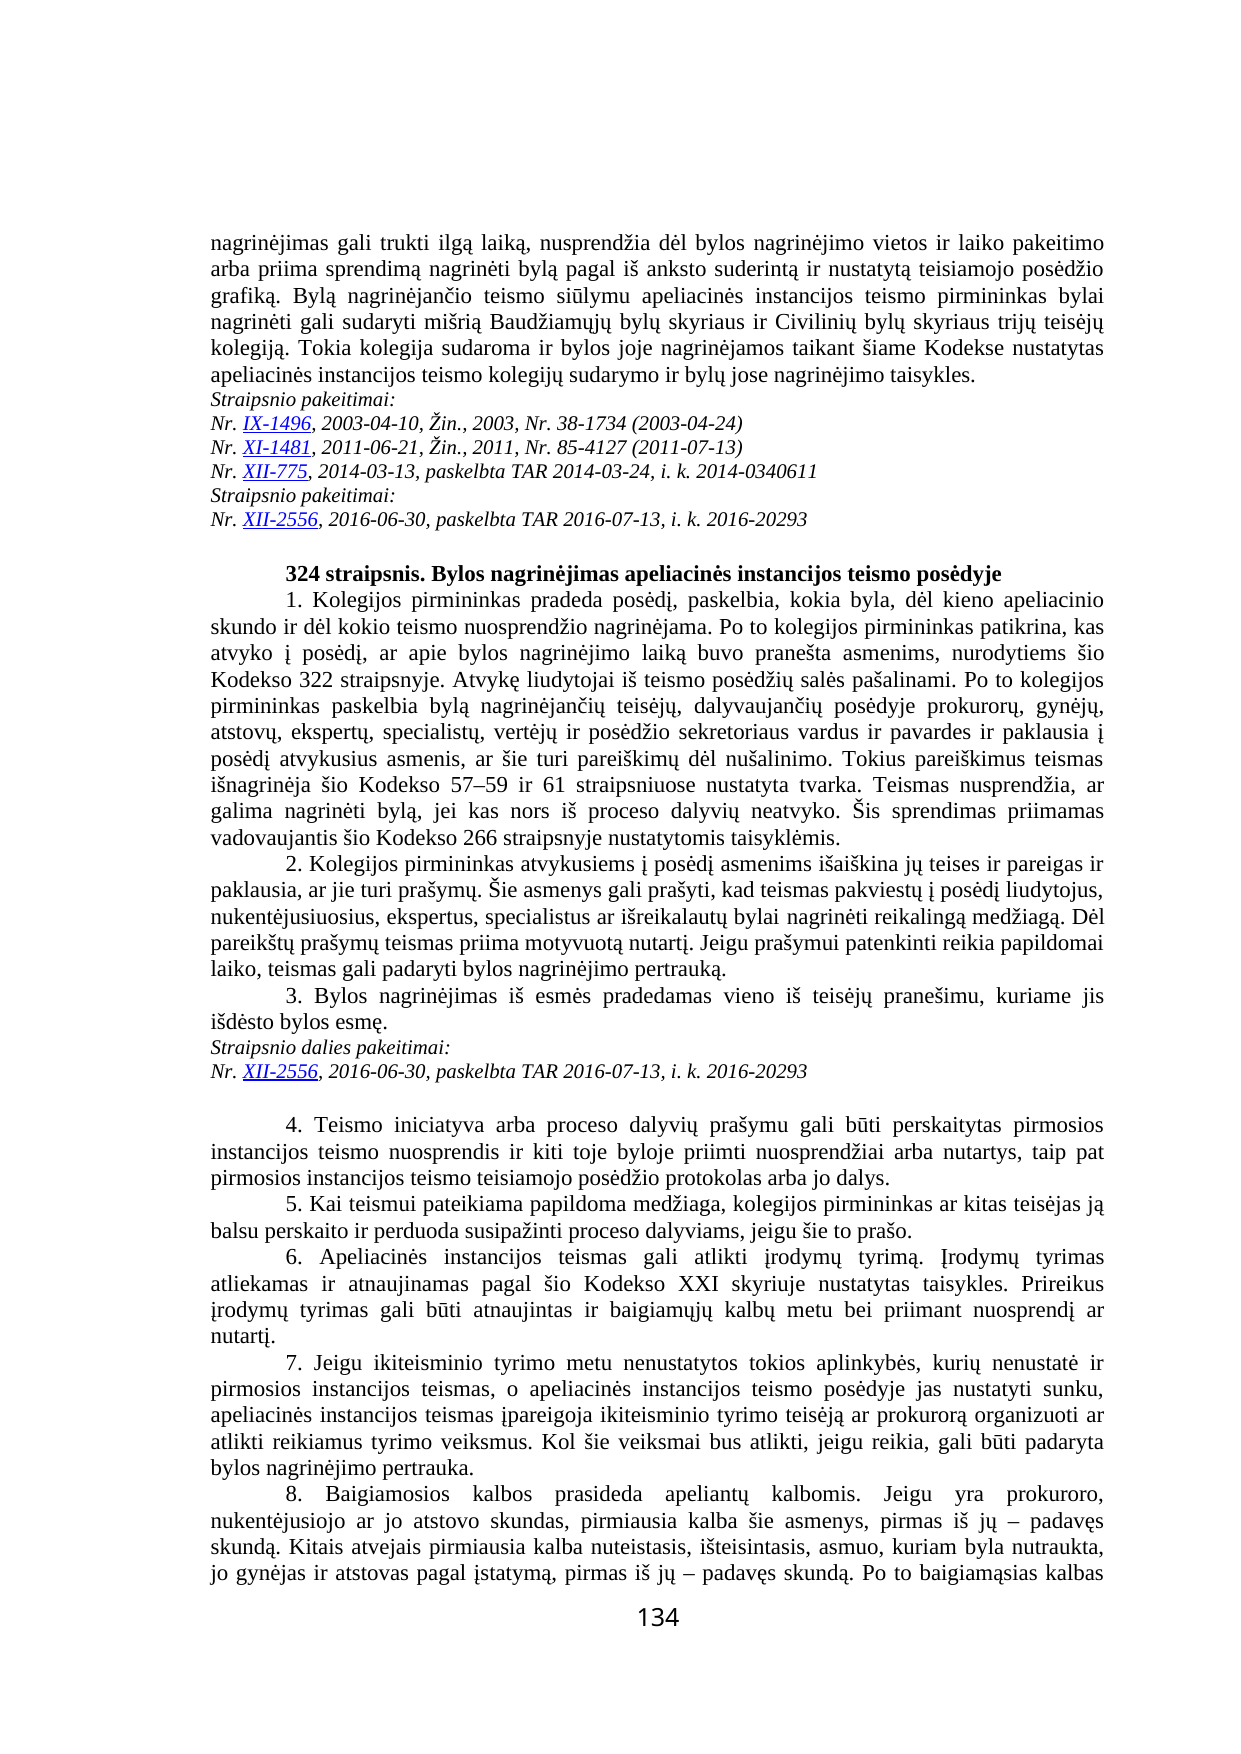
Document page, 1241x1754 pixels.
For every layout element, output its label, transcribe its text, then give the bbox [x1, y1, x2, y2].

text 1. Kolegijos pirmininkas pradeda posėdį, paskelbia, kokia byla, dėl kieno apeliacinio skundo ir dėl kokio teismo nuosprendžio nagrinėjama. Po to kolegijos pirmininkas patikrina, kas atvyko į posėdį, ar apie bylos nagrinėjimo laiką buvo pranešta asmenims, nurodytiems šio Kodekso 322 straipsnyje. Atvykę liudytojai iš teismo posėdžių salės pašalinami. Po to kolegijos pirmininkas paskelbia bylą nagrinėjančių teisėjų, dalyvaujančių posėdyje prokurorų, gynėjų, atstovų, ekspertų, specialistų, vertėjų ir posėdžio sekretoriaus vardus ir pavardes ir paklausia į posėdį atvykusius asmenis, ar šie turi pareiškimų dėl nušalinimo. Tokius pareiškimus teismas išnagrinėja šio Kodekso 57–59 ir 61 straipsniuose nustatyta tvarka. Teismas nusprendžia, ar galima nagrinėti bylą, jei kas nors iš proceso dalyvių neatvyko. Šis sprendimas priimamas vadovaujantis šio Kodekso 266 straipsnyje nustatytomis taisyklėmis. [210, 587, 1105, 850]
text 6. Apeliacinės instancijos teismas gali atlikti įrodymų tyrimą. Įrodymų tyrimas atliekamas ir atnaujinamas pagal šio Kodekso XXI skyriuje nustatytas taisykles. Prireikus įrodymų tyrimas gali būti atnaujintas ir baigiamųjų kalbų metu bei priimant nuosprendį ar nutartį. [210, 1243, 1105, 1349]
text Nr. XII-775, 2014-03-13, paskelbta TAR 2014-03-24, i. k. 2014-0340611 [210, 459, 1105, 483]
text Nr. IX-1496, 2003-04-10, Žin., 2003, Nr. 38-1734 (2003-04-24) [210, 411, 1105, 435]
text 2. Kolegijos pirmininkas atvykusiems į posėdį asmenims išaiškina jų teises ir pareigas ir paklausia, ar jie turi prašymų. Šie asmenys gali prašyti, kad teismas pakviestų į posėdį liudytojus, nukentėjusiuosius, ekspertus, specialistus ar išreikalautų bylai nagrinėti reikalingą medžiagą. Dėl pareikštų prašymų teismas priima motyvuotą nutartį. Jeigu prašymui patenkinti reikia papildomai laiko, teismas gali padaryti bylos nagrinėjimo pertrauką. [210, 850, 1105, 982]
text 8. Baigiamosios kalbos prasideda apeliantų kalbomis. Jeigu yra prokuroro, nukentėjusiojo ar jo atstovo skundas, pirmiausia kalba šie asmenys, pirmas iš jų – padavęs skundą. Kitais atvejais pirmiausia kalba nuteistasis, išteisintasis, asmuo, kuriam byla nutraukta, jo gynėjas ir atstovas pagal įstatymą, pirmas iš jų – padavęs skundą. Po to baigiamąsias kalbas [210, 1480, 1105, 1586]
text 3. Bylos nagrinėjimas iš esmės pradedamas vieno iš teisėjų pranešimu, kuriame jis išdėsto bylos esmę. [210, 982, 1105, 1034]
text Nr. XI-1481, 2011-06-21, Žin., 2011, Nr. 85-4127 (2011-07-13) [210, 435, 1105, 459]
text 324 straipsnis. Bylos nagrinėjimas apeliacinės instancijos teismo posėdyje [210, 560, 1105, 587]
text nagrinėjimas gali trukti ilgą laiką, nusprendžia dėl bylos nagrinėjimo vietos ir laiko pakeitimo arba priima sprendimą nagrinėti bylą pagal iš anksto suderintą ir nustatytą teisiamojo posėdžio grafiką. Bylą nagrinėjančio teismo siūlymu apeliacinės instancijos teismo pirmininkas bylai nagrinėti gali sudaryti mišrią Baudžiamųjų bylų skyriaus ir Civilinių bylų skyriaus trijų teisėjų kolegiją. Tokia kolegija sudaroma ir bylos joje nagrinėjamos taikant šiame Kodekse nustatytas apeliacinės instancijos teismo kolegijų sudarymo ir bylų jose nagrinėjimo taisykles. [210, 229, 1105, 387]
text 5. Kai teismui pateikiama papildoma medžiaga, kolegijos pirmininkas ar kitas teisėjas ją balsu perskaito ir perduoda susipažinti proceso dalyviams, jeigu šie to prašo. [210, 1191, 1105, 1243]
text Nr. XII-2556, 2016-06-30, paskelbta TAR 2016-07-13, i. k. 2016-20293 [210, 1059, 1105, 1083]
text Straipsnio pakeitimai: [210, 387, 1105, 411]
text Straipsnio pakeitimai: [210, 483, 1105, 507]
text Nr. XII-2556, 2016-06-30, paskelbta TAR 2016-07-13, i. k. 2016-20293 [210, 507, 1105, 531]
text 7. Jeigu ikiteisminio tyrimo metu nenustatytos tokios aplinkybės, kurių nenustatė ir pirmosios instancijos teismas, o apeliacinės instancijos teismo posėdyje jas nustatyti sunku, apeliacinės instancijos teismas įpareigoja ikiteisminio tyrimo teisėją ar prokurorą organizuoti ar atlikti reikiamus tyrimo veiksmus. Kol šie veiksmai bus atlikti, jeigu reikia, gali būti padaryta bylos nagrinėjimo pertrauka. [210, 1349, 1105, 1480]
text Straipsnio dalies pakeitimai: [210, 1034, 1105, 1059]
text 4. Teismo iniciatyva arba proceso dalyvių prašymu gali būti perskaitytas pirmosios instancijos teismo nuosprendis ir kiti toje byloje priimti nuosprendžiai arba nutartys, taip pat pirmosios instancijos teismo teisiamojo posėdžio protokolas arba jo dalys. [210, 1111, 1105, 1191]
